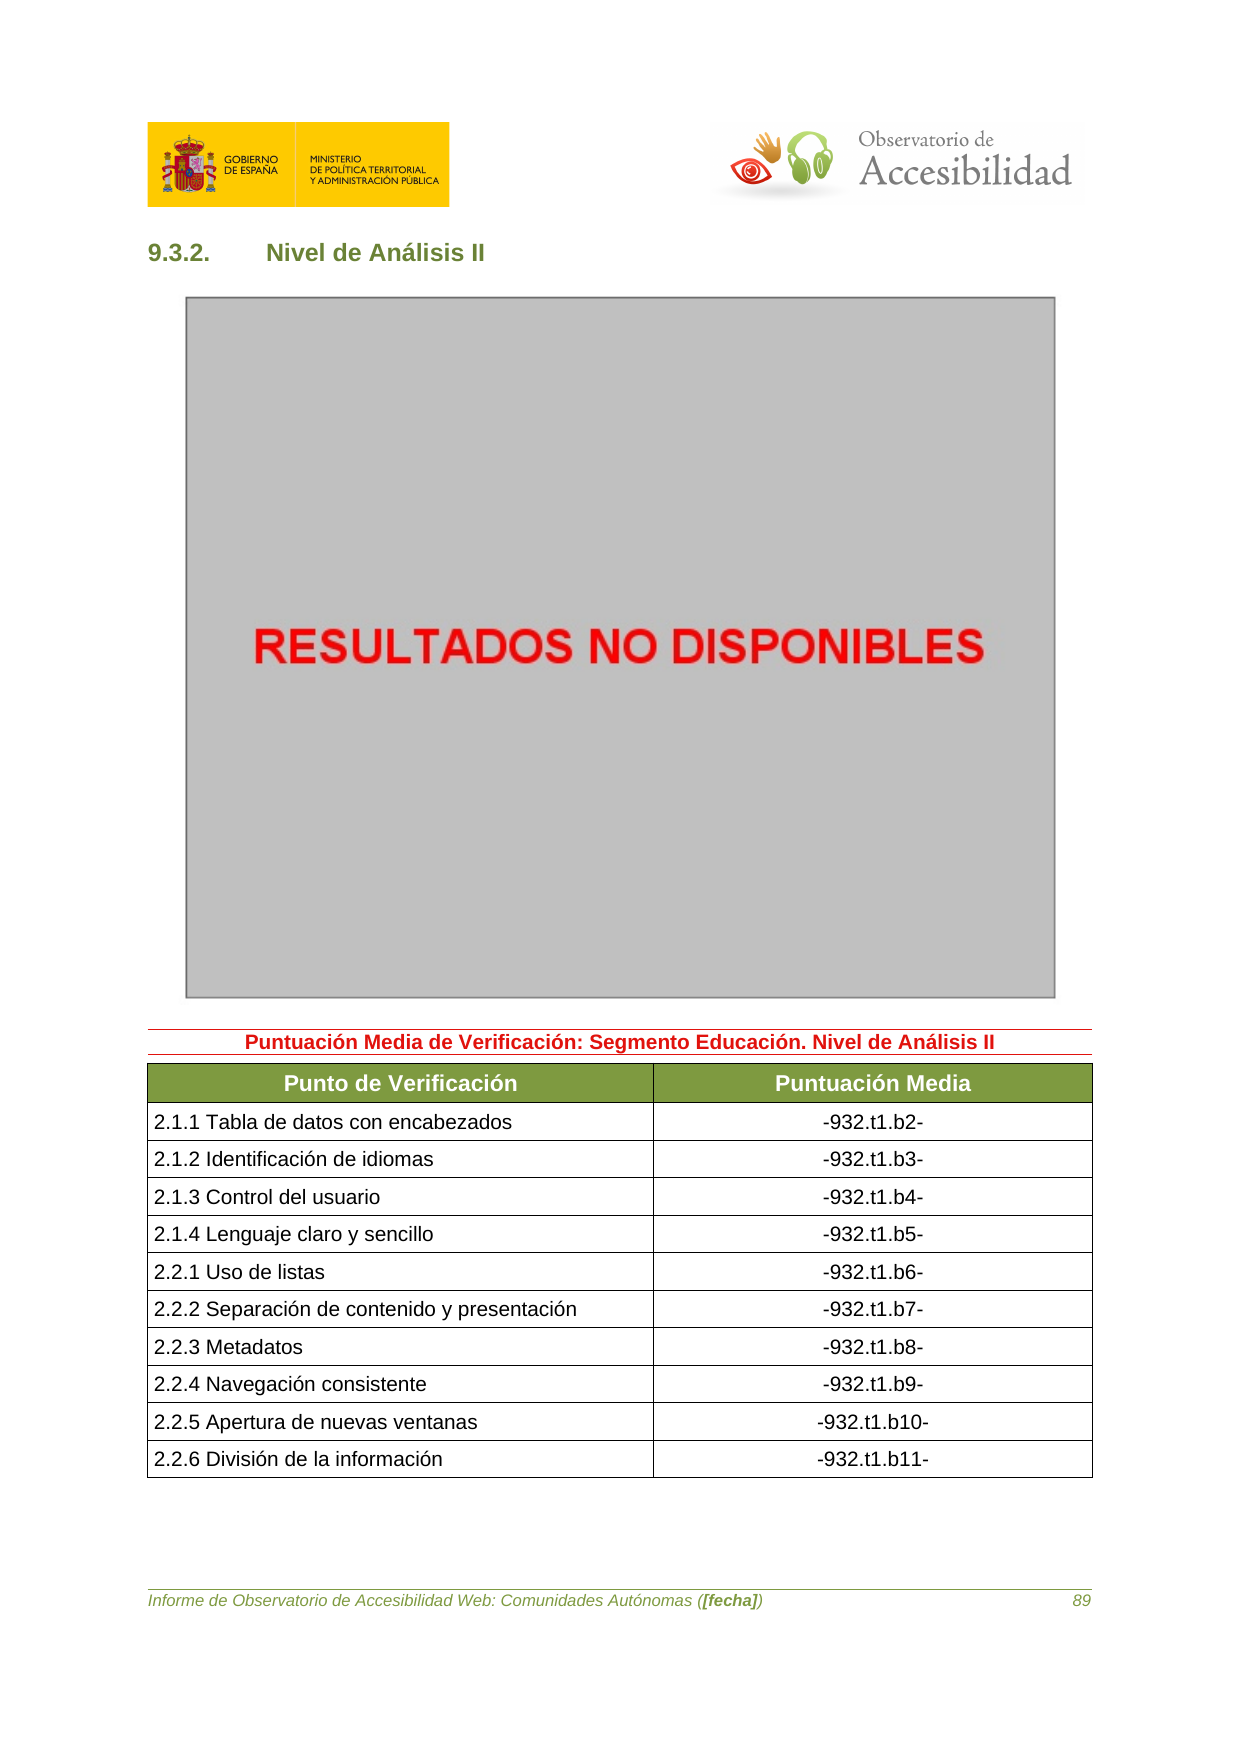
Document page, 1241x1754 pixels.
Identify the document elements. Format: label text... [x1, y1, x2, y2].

table_cell -932.t1.b8- [654, 1328, 1092, 1365]
table_cell 2.1.2 Identificación de idiomas [148, 1141, 653, 1177]
table_cell -932.t1.b2- [654, 1103, 1092, 1140]
table_cell -932.t1.b10- [654, 1403, 1092, 1440]
text Puntuación Media de Verificación: Segmento Educación. Nivel de Análisis II [148, 1030, 1092, 1054]
table_cell -932.t1.b9- [654, 1366, 1092, 1402]
table_cell 2.2.5 Apertura de nuevas ventanas [148, 1403, 653, 1440]
table_cell 2.2.1 Uso de listas [148, 1253, 653, 1290]
table_cell -932.t1.b4- [654, 1178, 1092, 1215]
table_cell 2.2.2 Separación de contenido y presentación [148, 1291, 653, 1327]
table_cell 2.2.3 Metadatos [148, 1328, 653, 1365]
table_cell -932.t1.b3- [654, 1141, 1092, 1177]
table_cell -932.t1.b5- [654, 1216, 1092, 1252]
table_header Punto de Verificación [148, 1064, 653, 1102]
table_cell -932.t1.b7- [654, 1291, 1092, 1327]
table_cell 2.1.1 Tabla de datos con encabezados [148, 1103, 653, 1140]
list Nivel de Análisis II [148, 238, 1092, 267]
table_cell 2.1.3 Control del usuario [148, 1178, 653, 1215]
table_cell 2.1.4 Lenguaje claro y sencillo [148, 1216, 653, 1252]
table_cell -932.t1.b6- [654, 1253, 1092, 1290]
table_header Puntuación Media [654, 1064, 1092, 1102]
table_cell 2.2.6 División de la información [148, 1441, 653, 1477]
table_cell -932.t1.b11- [654, 1441, 1092, 1477]
table_cell 2.2.4 Navegación consistente [148, 1366, 653, 1402]
